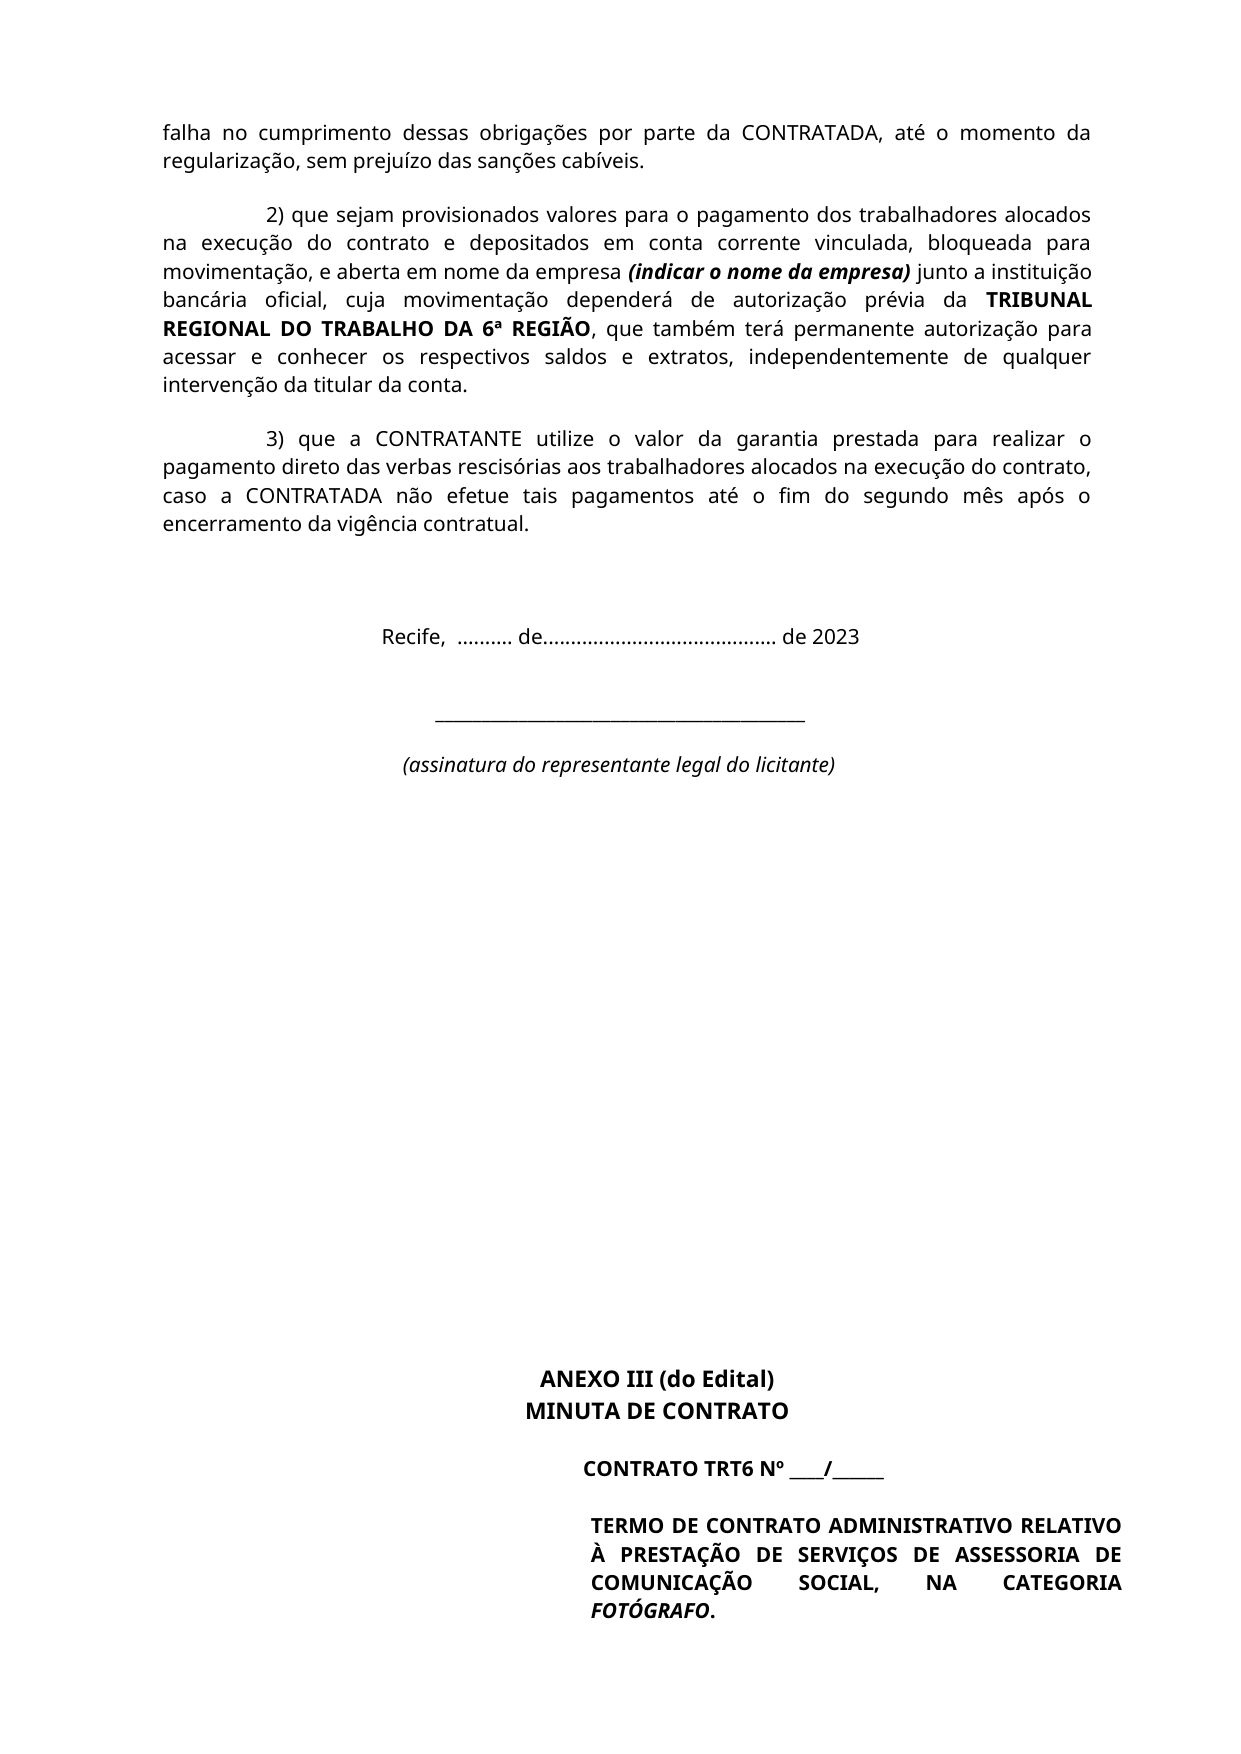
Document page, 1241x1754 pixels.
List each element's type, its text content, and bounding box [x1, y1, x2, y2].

text TERMO DE CONTRATO ADMINISTRATIVO RELATIVO À PRESTAÇÃO DE SERVIÇOS DE ASSESSORIA DE COMUNICAÇÃO SOCIAL, NA CATEGORIA FOTÓGRAFO. [591, 1511, 1122, 1625]
text 2) que sejam provisionados valores para o pagamento dos trabalhadores alocados na execução do contrato e depositados em conta corrente vinculada, bloqueada para movimentação, e aberta em nome da empresa (indicar o nome da empresa) junto a instituição bancária oficial, cuja movimentação dependerá de autorização prévia da TRIBUNAL REGIONAL DO TRABALHO DA 6ª REGIÃO, que também terá permanente autorização para acessar e conhecer os respectivos saldos e extratos, independentemente de qualquer intervenção da titular da conta. [162, 200, 1093, 399]
text ANEXO III (do Edital) [192, 1363, 1122, 1395]
text CONTRATO TRT6 Nº ____/______ [561, 1454, 1122, 1483]
text 3) que a CONTRATANTE utilize o valor da garantia prestada para realizar o pagamento direto das verbas rescisórias aos trabalhadores alocados na execução do contrato, caso a CONTRATADA não efetue tais pagamentos até o fim do segundo mês após o encerramento da vigência contratual. [162, 424, 1093, 538]
text falha no cumprimento dessas obrigações por parte da CONTRATADA, até o momento da regularização, sem prejuízo das sanções cabíveis. [162, 118, 1093, 175]
text ________________________________________ [118, 697, 1122, 725]
text MINUTA DE CONTRATO [192, 1395, 1122, 1426]
text (assinatura do representante legal do licitante) [118, 750, 1122, 779]
text Recife, .......... de.......................................... de 2023 [118, 622, 1124, 650]
